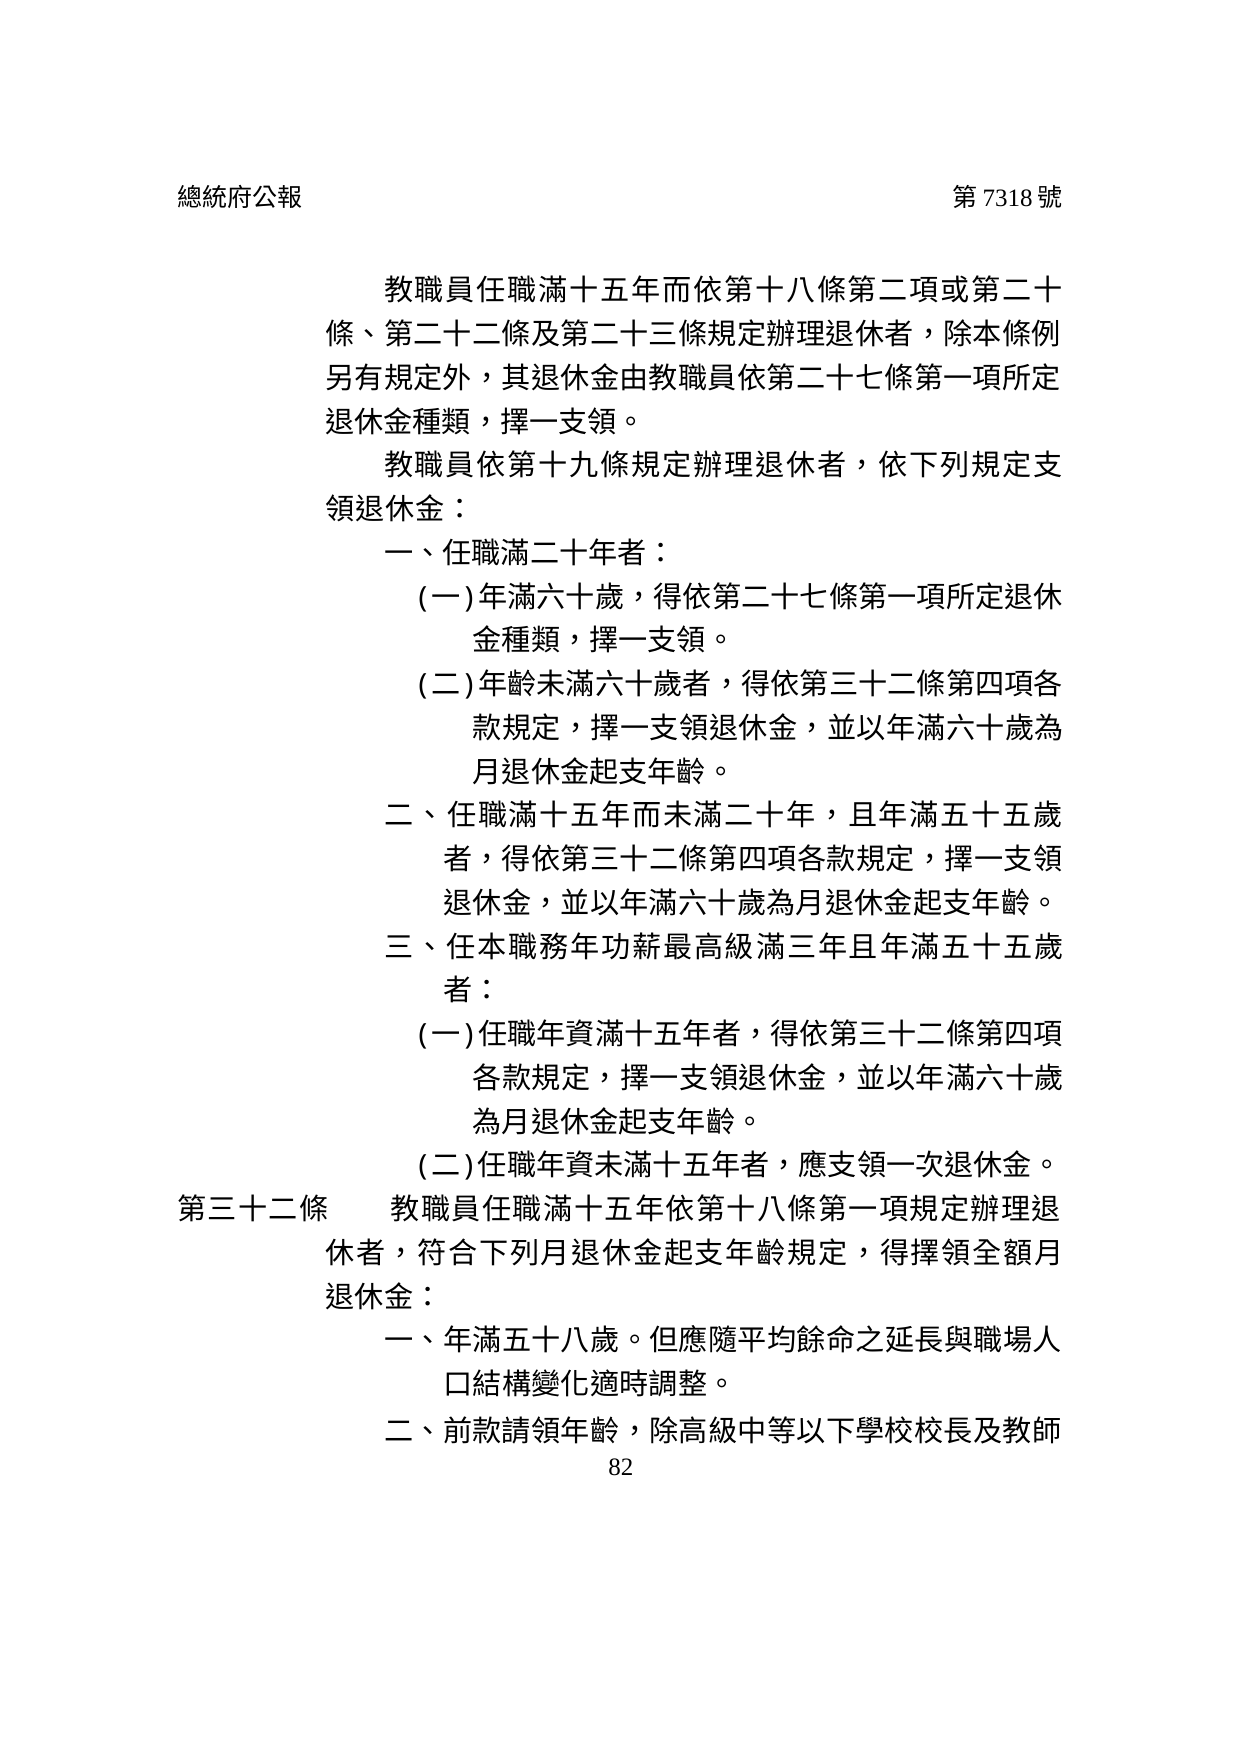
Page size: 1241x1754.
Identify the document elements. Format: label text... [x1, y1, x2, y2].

text 第三十二條 教職員任職滿十五年依第十八條第一項規定辦理退休者，符合下列月退休金起支年齡規定，得擇領全額月退休金： [177, 1184, 1064, 1316]
text 二、任職滿十五年而未滿二十年，且年滿五十五歲者，得依第三十二條第四項各款規定，擇一支領退休金，並以年滿六十歲為月退休金起支年齡。 [384, 791, 1064, 922]
text 一、年滿五十八歲。但應隨平均餘命之延長與職場人口結構變化適時調整。 [384, 1316, 1064, 1403]
text (二)任職年資未滿十五年者，應支領一次退休金。 [413, 1141, 1064, 1184]
text 一、任職滿二十年者： [384, 528, 1064, 572]
text 二、前款請領年齡，除高級中等以下學校校長及教師 [384, 1403, 1064, 1451]
text (一)任職年資滿十五年者，得依第三十二條第四項各款規定，擇一支領退休金，並以年滿六十歲為月退休金起支年齡。 [413, 1009, 1064, 1141]
text (二)年齡未滿六十歲者，得依第三十二條第四項各款規定，擇一支領退休金，並以年滿六十歲為月退休金起支年齡。 [413, 659, 1064, 791]
text 三、任本職務年功薪最高級滿三年且年滿五十五歲者： [384, 922, 1064, 1009]
text (一)年滿六十歲，得依第二十七條第一項所定退休金種類，擇一支領。 [413, 572, 1064, 659]
text 教職員任職滿十五年而依第十八條第二項或第二十條、第二十二條及第二十三條規定辦理退休者，除本條例另有規定外，其退休金由教職員依第二十七條第一項所定退休金種類，擇一支領。 [325, 266, 1064, 441]
text 教職員依第十九條規定辦理退休者，依下列規定支領退休金： [325, 441, 1064, 528]
